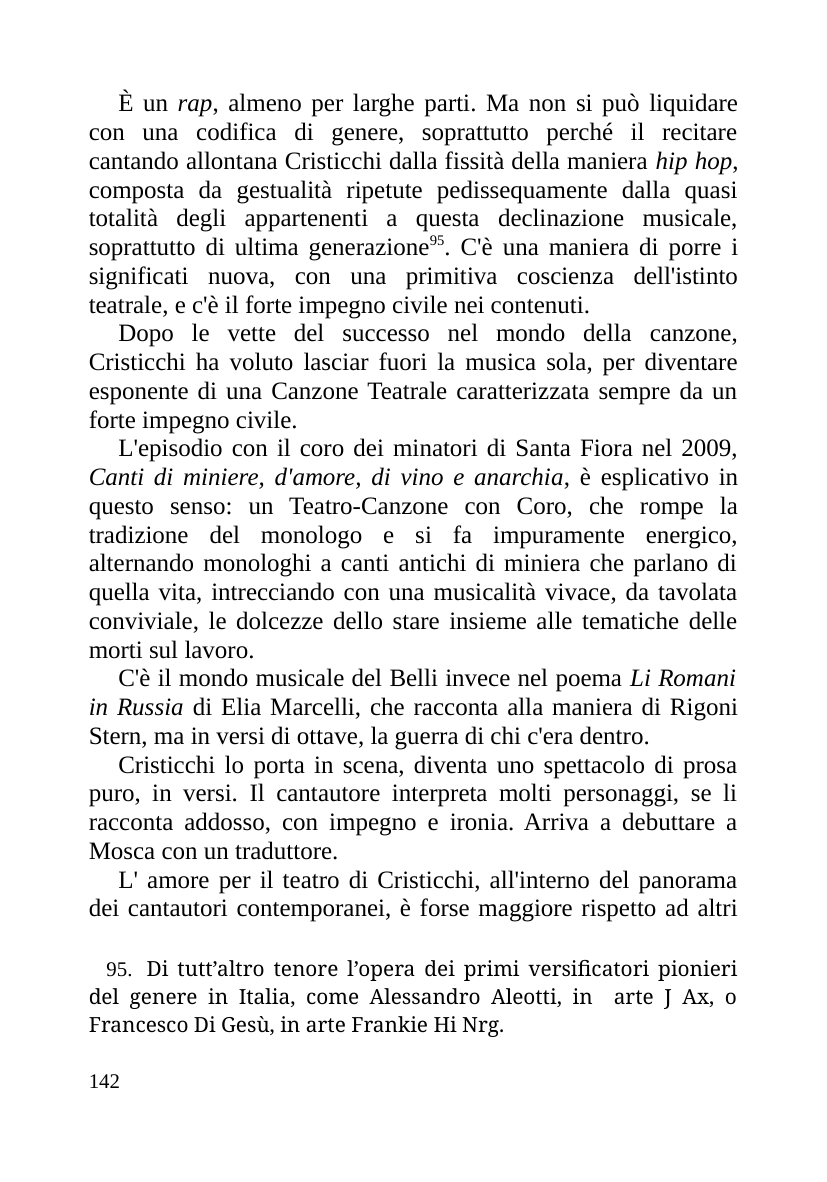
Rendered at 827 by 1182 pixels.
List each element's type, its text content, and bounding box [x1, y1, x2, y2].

text L'episodio con il coro dei minatori di Santa Fiora nel 2009, Canti di miniere, d'amore, di vino e anarchia, è esplicativo in questo senso: un Teatro-Canzone con Coro, che rompe la tradizione del monologo e si fa impuramente energico, alternando monologhi a canti antichi di miniera che parlano di quella vita, intrecciando con una musicalità vivace, da tavolata conviviale, le dolcezze dello stare insieme alle tematiche delle morti sul lavoro. [88, 433, 738, 663]
text Cristicchi lo porta in scena, diventa uno spettacolo di prosa puro, in versi. Il cantautore interpreta molti personaggi, se li racconta addosso, con impegno e ironia. Arriva a debuttare a Mosca con un traduttore. [88, 750, 738, 865]
text Di tutt’altro tenore l’opera dei primi versificatori pionieri del genere in Italia, come Alessandro Aleotti, in arte J Ax, o Francesco Di Gesù, in arte Frankie Hi Nrg. [88, 954, 738, 1039]
text Dopo le vette del successo nel mondo della canzone, Cristicchi ha voluto lasciar fuori la musica sola, per diventare esponente di una Canzone Teatrale caratterizzata sempre da un forte impegno civile. [88, 318, 738, 433]
text L' amore per il teatro di Cristicchi, all'interno del panorama dei cantautori contemporanei, è forse maggiore rispetto ad altri [88, 865, 738, 922]
text È un rap, almeno per larghe parti. Ma non si può liquidare con una codifica di genere, soprattutto perché il recitare cantando allontana Cristicchi dalla fissità della maniera hip hop, composta da gestualità ripetute pedissequamente dalla quasi totalità degli appartenenti a questa declinazione musicale, soprattutto di ultima generazione. C'è una maniera di porre i significati nuova, con una primitiva coscienza dell'istinto teatrale, e c'è il forte impegno civile nei contenuti. [88, 88, 738, 318]
text C'è il mondo musicale del Belli invece nel poema Li Romani in Russia di Elia Marcelli, che racconta alla maniera di Rigoni Stern, ma in versi di ottave, la guerra di chi c'era dentro. [88, 663, 738, 750]
